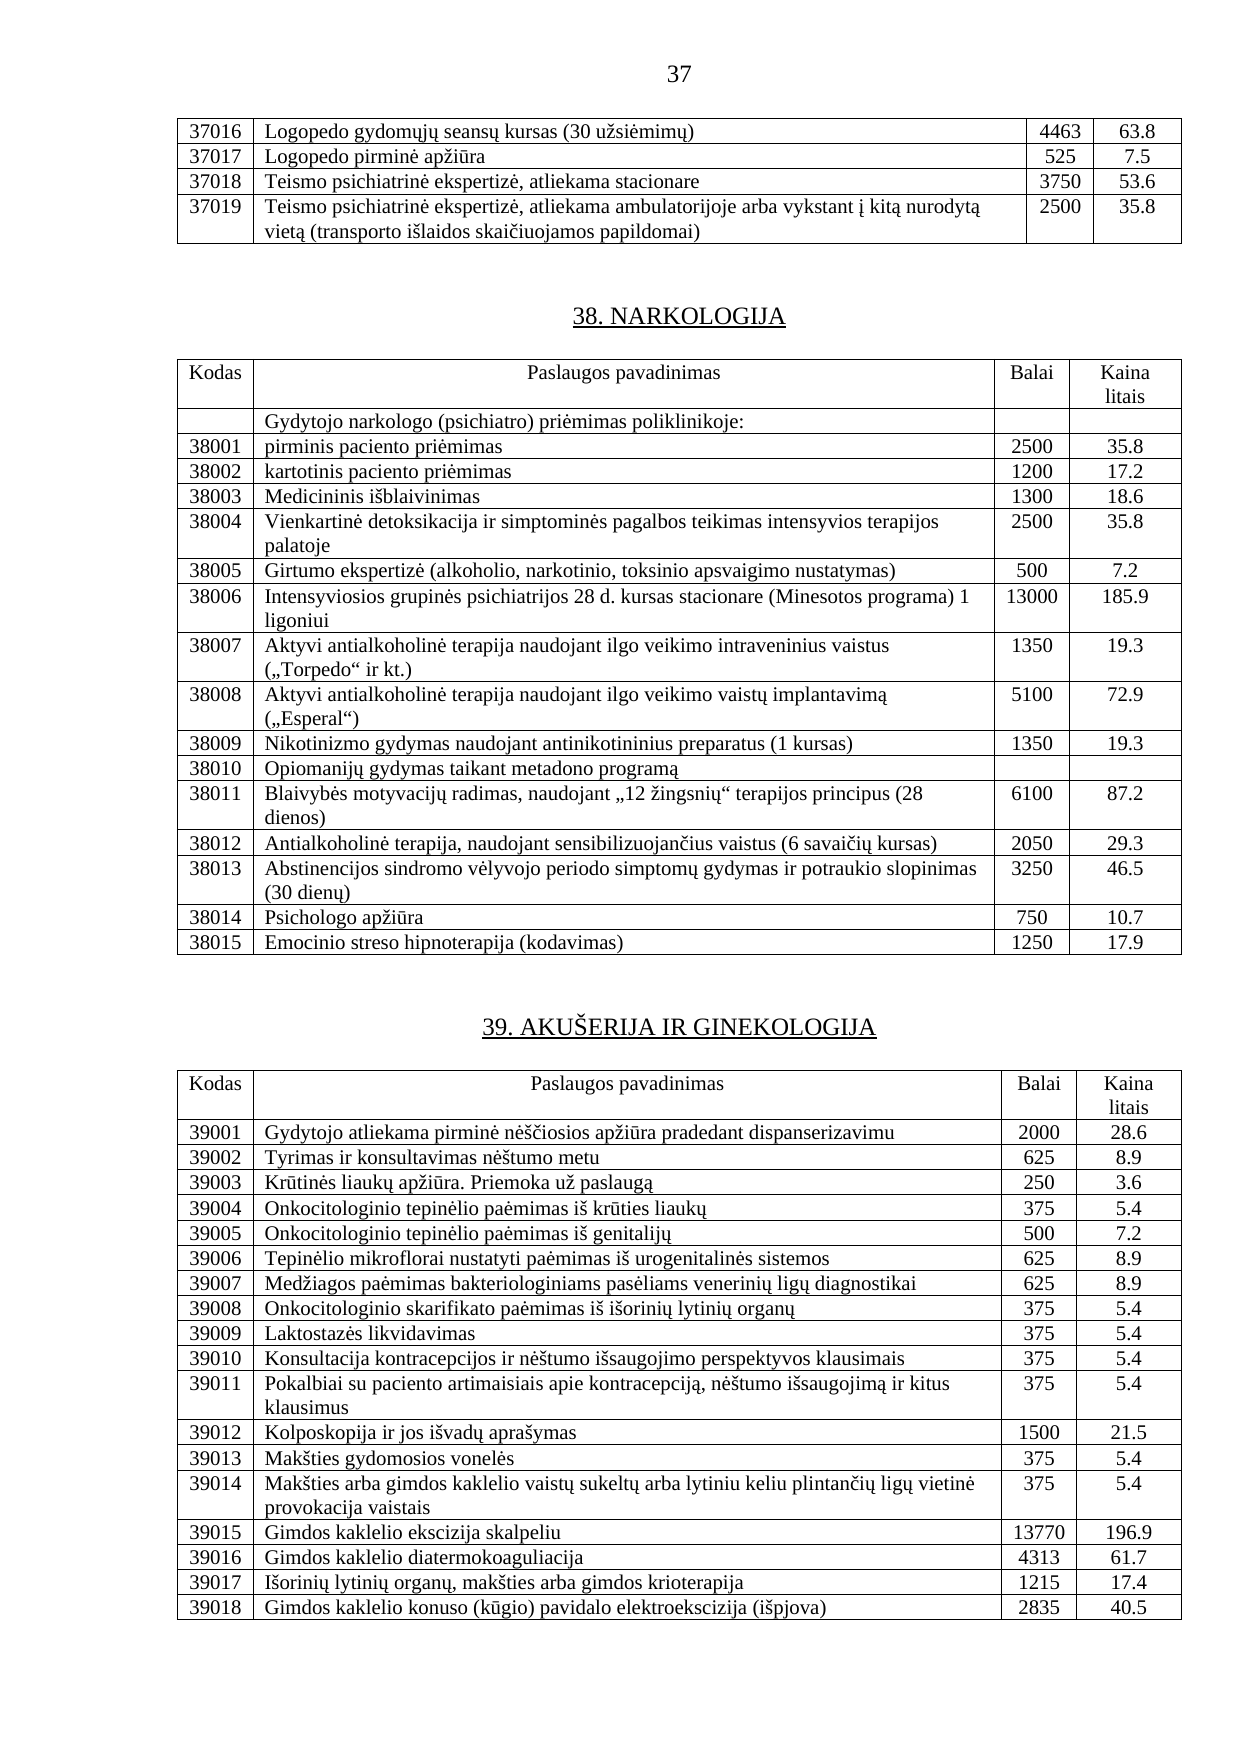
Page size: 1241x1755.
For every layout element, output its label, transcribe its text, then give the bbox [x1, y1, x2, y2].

table_cell Gydytojo narkologo (psichiatro) priėmimas poliklinikoje: [254, 409, 994, 433]
table_cell 7.5 [1094, 144, 1181, 168]
table_cell 61.7 [1077, 1545, 1181, 1569]
table_cell 21.5 [1077, 1420, 1181, 1444]
table_cell 8.9 [1077, 1271, 1181, 1295]
table_cell 38005 [178, 559, 253, 582]
table_cell 375 [1002, 1321, 1076, 1345]
table_cell 1200 [995, 459, 1069, 483]
table_cell 375 [1002, 1471, 1076, 1519]
table_header Kodas [178, 360, 253, 408]
table_cell 39018 [178, 1595, 253, 1619]
table_cell 5.4 [1077, 1195, 1181, 1219]
table_cell 35.8 [1070, 434, 1181, 458]
table_cell 39008 [178, 1296, 253, 1320]
table_cell 39011 [178, 1371, 253, 1419]
table_cell 10.7 [1070, 905, 1181, 929]
table_cell 375 [1002, 1195, 1076, 1219]
table_cell 35.8 [1094, 195, 1181, 243]
table_cell 13770 [1002, 1520, 1076, 1544]
table_cell 38007 [178, 633, 253, 681]
table_cell Gimdos kaklelio konuso (kūgio) pavidalo elektroekscizija (išpjova) [254, 1595, 1001, 1619]
table_cell 7.2 [1077, 1221, 1181, 1244]
table_cell [995, 409, 1069, 433]
table_cell 2835 [1002, 1595, 1076, 1619]
table_cell 38008 [178, 682, 253, 730]
table_header Balai [995, 360, 1069, 408]
table_header Kodas [178, 1071, 253, 1119]
table_cell 8.9 [1077, 1246, 1181, 1270]
table_cell Teismo psichiatrinė ekspertizė, atliekama ambulatorijoje arba vykstant į kitą nurodytą vietą (transporto išlaidos skaičiuojamos papildomai) [254, 195, 1026, 243]
table_cell 1250 [995, 930, 1069, 954]
table_cell Abstinencijos sindromo vėlyvojo periodo simptomų gydymas ir potraukio slopinimas (30 dienų) [254, 856, 994, 904]
table_cell Girtumo ekspertizė (alkoholio, narkotinio, toksinio apsvaigimo nustatymas) [254, 559, 994, 582]
table_cell 2000 [1002, 1120, 1076, 1144]
table_cell 625 [1002, 1271, 1076, 1295]
table_cell 4313 [1002, 1545, 1076, 1569]
table_cell 39005 [178, 1221, 253, 1244]
table_cell 5.4 [1077, 1346, 1181, 1370]
table_cell 17.2 [1070, 459, 1181, 483]
table_cell 5.4 [1077, 1371, 1181, 1419]
table_cell 500 [995, 559, 1069, 582]
table_cell Onkocitologinio skarifikato paėmimas iš išorinių lytinių organų [254, 1296, 1001, 1320]
table_cell Nikotinizmo gydymas naudojant antinikotininius preparatus (1 kursas) [254, 731, 994, 755]
table_cell 37017 [178, 144, 253, 168]
table_cell 13000 [995, 584, 1069, 632]
table_cell 18.6 [1070, 484, 1181, 508]
table_cell Išorinių lytinių organų, makšties arba gimdos krioterapija [254, 1570, 1001, 1594]
table_cell 2500 [995, 509, 1069, 557]
table_cell Psichologo apžiūra [254, 905, 994, 929]
table_cell 1500 [1002, 1420, 1076, 1444]
table_cell 500 [1002, 1221, 1076, 1244]
table_cell 40.5 [1077, 1595, 1181, 1619]
table_cell 5100 [995, 682, 1069, 730]
table_cell Aktyvi antialkoholinė terapija naudojant ilgo veikimo intraveninius vaistus („Torpedo“ ir kt.) [254, 633, 994, 681]
table_cell Opiomanijų gydymas taikant metadono programą [254, 756, 994, 780]
table_cell 38011 [178, 781, 253, 829]
table_cell Vienkartinė detoksikacija ir simptominės pagalbos teikimas intensyvios terapijos palatoje [254, 509, 994, 557]
table_cell 19.3 [1070, 731, 1181, 755]
table_cell [1070, 409, 1181, 433]
table_cell [1070, 756, 1181, 780]
table_cell Teismo psichiatrinė ekspertizė, atliekama stacionare [254, 169, 1026, 193]
table_cell 8.9 [1077, 1145, 1181, 1169]
table_cell Aktyvi antialkoholinė terapija naudojant ilgo veikimo vaistų implantavimą („Esperal“) [254, 682, 994, 730]
table_cell Emocinio streso hipnoterapija (kodavimas) [254, 930, 994, 954]
table_cell Gimdos kaklelio diatermokoaguliacija [254, 1545, 1001, 1569]
table_cell kartotinis paciento priėmimas [254, 459, 994, 483]
table_cell [995, 756, 1069, 780]
table_cell 39014 [178, 1471, 253, 1519]
table_cell 375 [1002, 1371, 1076, 1419]
table_cell 4463 [1027, 119, 1093, 143]
table_cell 2500 [1027, 195, 1093, 243]
table_cell Gydytojo atliekama pirminė nėščiosios apžiūra pradedant dispanserizavimu [254, 1120, 1001, 1144]
table_header Paslaugos pavadinimas [254, 360, 994, 408]
table_cell Laktostazės likvidavimas [254, 1321, 1001, 1345]
table_cell 39010 [178, 1346, 253, 1370]
table_cell 63.8 [1094, 119, 1181, 143]
table_cell 2500 [995, 434, 1069, 458]
table_cell 37018 [178, 169, 253, 193]
table_cell 3250 [995, 856, 1069, 904]
table_cell Gimdos kaklelio ekscizija skalpeliu [254, 1520, 1001, 1544]
table_cell 39002 [178, 1145, 253, 1169]
table_cell 38009 [178, 731, 253, 755]
table_cell 39012 [178, 1420, 253, 1444]
table_cell 39003 [178, 1170, 253, 1194]
table_cell 750 [995, 905, 1069, 929]
table_cell pirminis paciento priėmimas [254, 434, 994, 458]
table_cell 375 [1002, 1346, 1076, 1370]
table_cell 375 [1002, 1296, 1076, 1320]
table_cell 38004 [178, 509, 253, 557]
table_cell 53.6 [1094, 169, 1181, 193]
table_cell Makšties arba gimdos kaklelio vaistų sukeltų arba lytiniu keliu plintančių ligų vietinė provokacija vaistais [254, 1471, 1001, 1519]
table_header Kaina litais [1070, 360, 1181, 408]
table_cell 38003 [178, 484, 253, 508]
table_cell 5.4 [1077, 1445, 1181, 1469]
table_cell 625 [1002, 1145, 1076, 1169]
table_cell Onkocitologinio tepinėlio paėmimas iš genitalijų [254, 1221, 1001, 1244]
table_cell Logopedo pirminė apžiūra [254, 144, 1026, 168]
table_cell Medicininis išblaivinimas [254, 484, 994, 508]
table_cell 38014 [178, 905, 253, 929]
table_cell 39009 [178, 1321, 253, 1345]
table_cell [178, 409, 253, 433]
table_cell 38002 [178, 459, 253, 483]
table_cell 17.9 [1070, 930, 1181, 954]
table_cell 39016 [178, 1545, 253, 1569]
table_cell 38010 [178, 756, 253, 780]
table_cell 625 [1002, 1246, 1076, 1270]
table_cell 7.2 [1070, 559, 1181, 582]
table_cell 72.9 [1070, 682, 1181, 730]
table_cell 2050 [995, 830, 1069, 854]
table_cell 5.4 [1077, 1471, 1181, 1519]
table_cell 1350 [995, 633, 1069, 681]
table_cell 6100 [995, 781, 1069, 829]
table_cell 39015 [178, 1520, 253, 1544]
table_cell Pokalbiai su paciento artimaisiais apie kontracepciją, nėštumo išsaugojimą ir kitus klausimus [254, 1371, 1001, 1419]
table_cell 46.5 [1070, 856, 1181, 904]
table_cell 1350 [995, 731, 1069, 755]
table_cell 37016 [178, 119, 253, 143]
table_cell 35.8 [1070, 509, 1181, 557]
table_cell Tepinėlio mikroflorai nustatyti paėmimas iš urogenitalinės sistemos [254, 1246, 1001, 1270]
table_cell Antialkoholinė terapija, naudojant sensibilizuojančius vaistus (6 savaičių kursas) [254, 830, 994, 854]
table_cell 5.4 [1077, 1296, 1181, 1320]
table_cell 39001 [178, 1120, 253, 1144]
table_cell 87.2 [1070, 781, 1181, 829]
text 38. NARKOLOGIJA [177, 301, 1181, 330]
table_cell 1215 [1002, 1570, 1076, 1594]
table_cell 38013 [178, 856, 253, 904]
table_cell 250 [1002, 1170, 1076, 1194]
table_cell Konsultacija kontracepcijos ir nėštumo išsaugojimo perspektyvos klausimais [254, 1346, 1001, 1370]
table_cell Makšties gydomosios vonelės [254, 1445, 1001, 1469]
table_cell 39013 [178, 1445, 253, 1469]
table_cell 17.4 [1077, 1570, 1181, 1594]
table_cell Logopedo gydomųjų seansų kursas (30 užsiėmimų) [254, 119, 1026, 143]
table_cell 38015 [178, 930, 253, 954]
table_header Balai [1002, 1071, 1076, 1119]
table_cell 525 [1027, 144, 1093, 168]
table_cell 39004 [178, 1195, 253, 1219]
table_cell 37019 [178, 195, 253, 243]
table_cell 3.6 [1077, 1170, 1181, 1194]
table_cell 1300 [995, 484, 1069, 508]
table_header Paslaugos pavadinimas [254, 1071, 1001, 1119]
table_cell 29.3 [1070, 830, 1181, 854]
table_cell Tyrimas ir konsultavimas nėštumo metu [254, 1145, 1001, 1169]
table_cell 28.6 [1077, 1120, 1181, 1144]
table_cell Medžiagos paėmimas bakteriologiniams pasėliams venerinių ligų diagnostikai [254, 1271, 1001, 1295]
table_cell 375 [1002, 1445, 1076, 1469]
table_cell Intensyviosios grupinės psichiatrijos 28 d. kursas stacionare (Minesotos programa) 1 ligoniui [254, 584, 994, 632]
table_cell Onkocitologinio tepinėlio paėmimas iš krūties liaukų [254, 1195, 1001, 1219]
table_header Kaina litais [1077, 1071, 1181, 1119]
table_cell 196.9 [1077, 1520, 1181, 1544]
table_cell Blaivybės motyvacijų radimas, naudojant „12 žingsnių“ terapijos principus (28 dienos) [254, 781, 994, 829]
text 39. AKUŠERIJA IR GINEKOLOGIJA [177, 1012, 1181, 1041]
table_cell 38012 [178, 830, 253, 854]
table_cell 38001 [178, 434, 253, 458]
table_cell 38006 [178, 584, 253, 632]
table_cell Krūtinės liaukų apžiūra. Priemoka už paslaugą [254, 1170, 1001, 1194]
table_cell 185.9 [1070, 584, 1181, 632]
table_cell 3750 [1027, 169, 1093, 193]
table_cell Kolposkopija ir jos išvadų aprašymas [254, 1420, 1001, 1444]
table_cell 39006 [178, 1246, 253, 1270]
table_cell 5.4 [1077, 1321, 1181, 1345]
table_cell 39017 [178, 1570, 253, 1594]
table_cell 19.3 [1070, 633, 1181, 681]
table_cell 39007 [178, 1271, 253, 1295]
